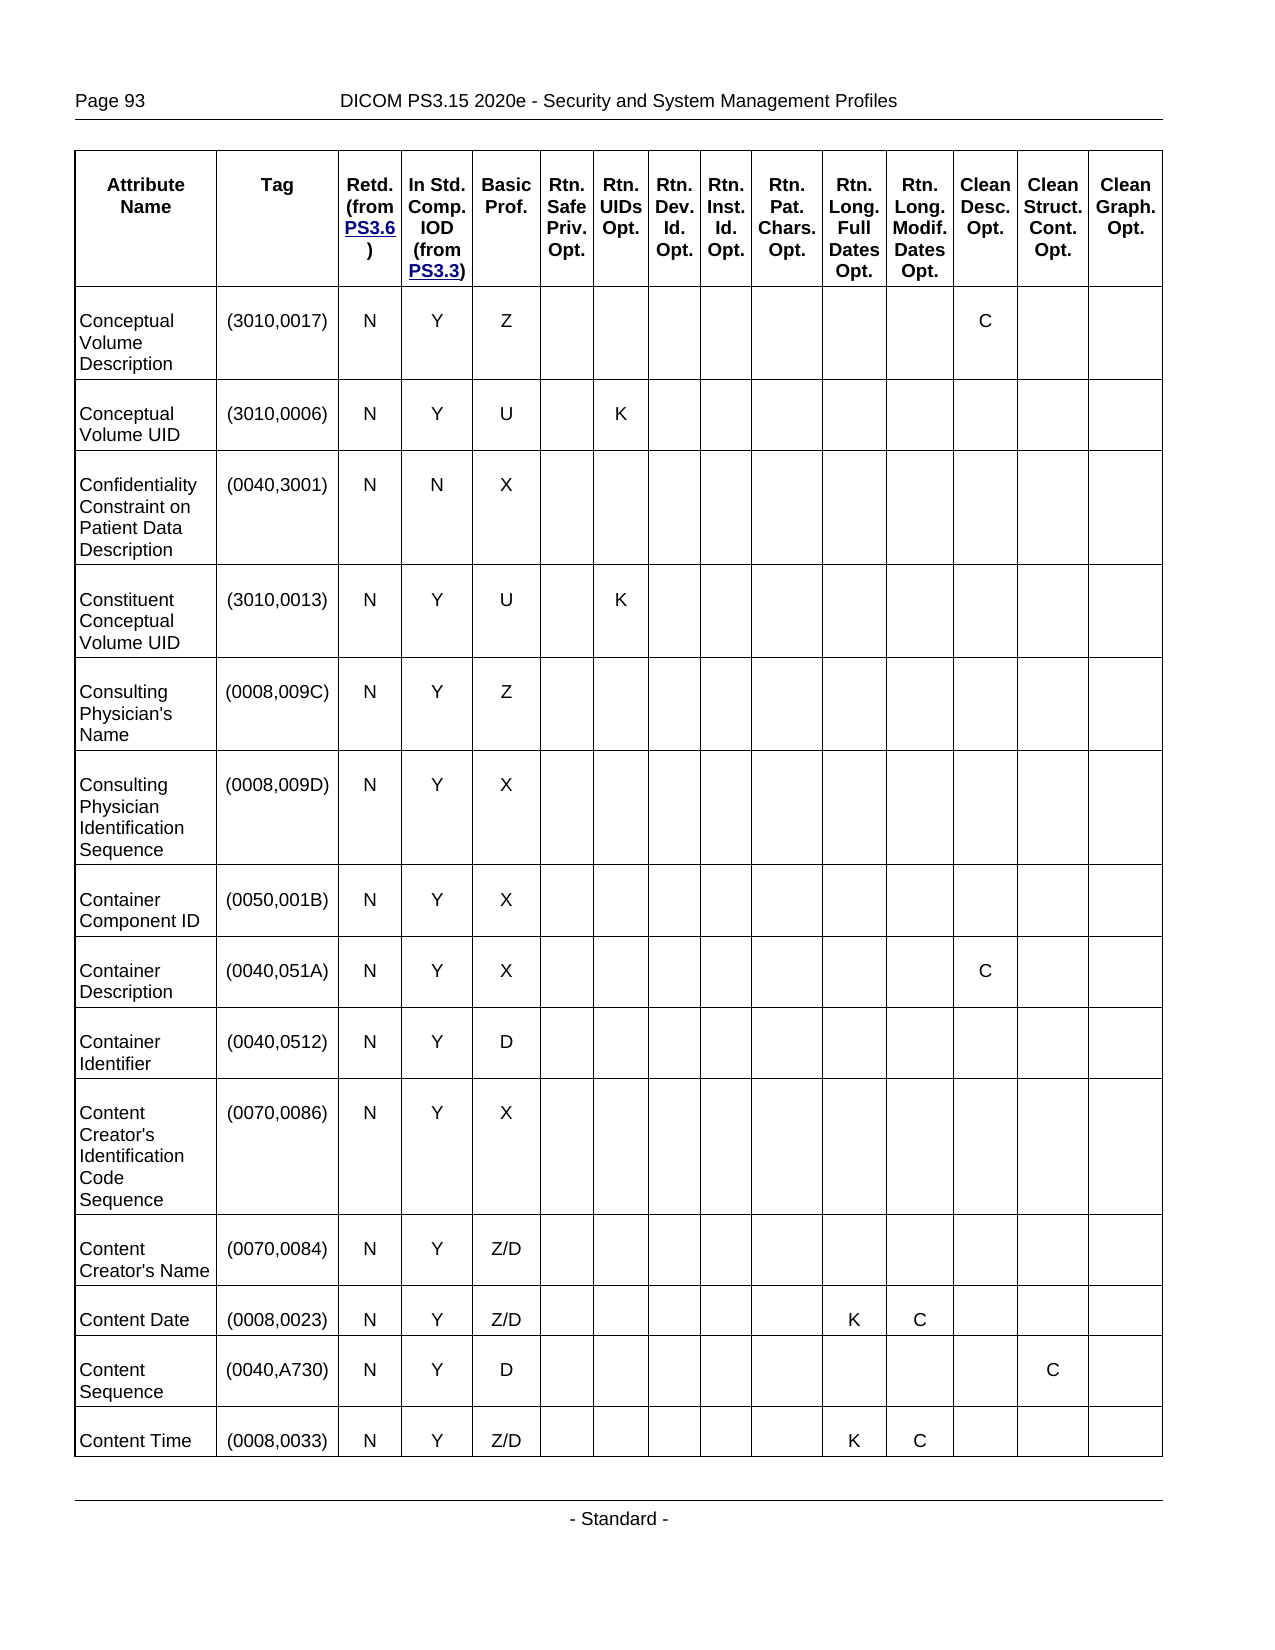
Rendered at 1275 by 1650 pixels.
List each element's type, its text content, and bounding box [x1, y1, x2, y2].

table_cell (0008,0023) [217, 1286, 338, 1335]
table_cell [649, 1079, 700, 1214]
table_cell [541, 937, 593, 1007]
table_cell [887, 751, 953, 864]
table_cell (0070,0086) [217, 1079, 338, 1214]
table_cell [752, 451, 822, 564]
table_cell [1089, 380, 1162, 450]
table_cell [649, 751, 700, 864]
table_cell [649, 1008, 700, 1078]
table_header Attribute Name [76, 151, 216, 286]
table_cell (3010,0017) [217, 287, 338, 379]
table_cell [954, 1407, 1017, 1456]
table_cell [954, 380, 1017, 450]
table_cell [887, 1215, 953, 1285]
table_cell Content Creator's Name [76, 1215, 216, 1285]
table_cell N [339, 1286, 401, 1335]
table_cell [594, 287, 648, 379]
table_cell [752, 1286, 822, 1335]
table_cell [954, 865, 1017, 936]
table_cell Container Description [76, 937, 216, 1007]
table_cell [752, 1407, 822, 1456]
table_cell (3010,0013) [217, 565, 338, 657]
table_header Retd. (from PS3.6) [339, 151, 401, 286]
table_cell U [473, 380, 540, 450]
table_cell Container Identifier [76, 1008, 216, 1078]
table_cell Y [402, 1215, 472, 1285]
table_cell [594, 865, 648, 936]
table_cell [1018, 1215, 1088, 1285]
table_cell [1089, 1407, 1162, 1456]
table_cell [1089, 287, 1162, 379]
table_cell (0050,001B) [217, 865, 338, 936]
table_header Tag [217, 151, 338, 286]
table_cell N [339, 1336, 401, 1406]
table_cell K [823, 1407, 886, 1456]
table_cell [1089, 658, 1162, 750]
table_cell X [473, 451, 540, 564]
table_cell [823, 1008, 886, 1078]
table_cell N [339, 937, 401, 1007]
table_cell [701, 658, 751, 750]
table_cell [701, 565, 751, 657]
table_cell N [339, 1079, 401, 1214]
table_cell Consulting Physician's Name [76, 658, 216, 750]
table_cell [1089, 451, 1162, 564]
table_cell [594, 1079, 648, 1214]
table_cell [1018, 451, 1088, 564]
table_cell Y [402, 380, 472, 450]
table_cell [594, 937, 648, 1007]
table_cell X [473, 865, 540, 936]
table_cell [594, 1407, 648, 1456]
table_cell [541, 1079, 593, 1214]
table_cell [649, 937, 700, 1007]
table_header Rtn. UIDs Opt. [594, 151, 648, 286]
table_cell Confidentiality Constraint on Patient Data Description [76, 451, 216, 564]
table_cell [649, 1286, 700, 1335]
table_cell Y [402, 865, 472, 936]
table_cell Conceptual Volume Description [76, 287, 216, 379]
table_cell [701, 1286, 751, 1335]
table_cell [594, 751, 648, 864]
table_cell [887, 287, 953, 379]
table_cell N [339, 1215, 401, 1285]
table_cell Constituent Conceptual Volume UID [76, 565, 216, 657]
table_cell C [887, 1286, 953, 1335]
table_cell [1018, 658, 1088, 750]
table_cell [1089, 1215, 1162, 1285]
table_cell [823, 1215, 886, 1285]
table_cell [541, 1336, 593, 1406]
table_cell [954, 1008, 1017, 1078]
table_cell [752, 658, 822, 750]
table_cell (0070,0084) [217, 1215, 338, 1285]
table_cell [594, 658, 648, 750]
table_cell [594, 1008, 648, 1078]
table_cell K [823, 1286, 886, 1335]
table_cell [541, 1215, 593, 1285]
table_cell N [339, 751, 401, 864]
table_cell Y [402, 1336, 472, 1406]
table_cell [954, 1286, 1017, 1335]
table_cell [887, 658, 953, 750]
table_cell N [339, 865, 401, 936]
table_cell [752, 751, 822, 864]
table_cell [649, 1215, 700, 1285]
table_cell [954, 1215, 1017, 1285]
table_cell [649, 1407, 700, 1456]
table_cell Z/D [473, 1215, 540, 1285]
table_cell N [339, 658, 401, 750]
table_cell [752, 1079, 822, 1214]
table_cell [752, 565, 822, 657]
table_cell [823, 1079, 886, 1214]
table_cell (0008,0033) [217, 1407, 338, 1456]
table_cell [1089, 1286, 1162, 1335]
table_cell Z [473, 287, 540, 379]
table_cell [887, 1008, 953, 1078]
table_header Rtn. Inst. Id. Opt. [701, 151, 751, 286]
table_header Rtn. Dev. Id. Opt. [649, 151, 700, 286]
table_cell [649, 451, 700, 564]
table_cell [1018, 565, 1088, 657]
table_cell [649, 865, 700, 936]
table_cell [752, 937, 822, 1007]
table_cell [701, 380, 751, 450]
table_cell Z/D [473, 1286, 540, 1335]
table_cell [701, 1008, 751, 1078]
table_cell N [339, 451, 401, 564]
table_cell [887, 1079, 953, 1214]
table_cell [1089, 1079, 1162, 1214]
table_cell Y [402, 565, 472, 657]
table_cell Z/D [473, 1407, 540, 1456]
table_cell [701, 1407, 751, 1456]
table_cell Conceptual Volume UID [76, 380, 216, 450]
table_cell [752, 380, 822, 450]
table_cell [541, 658, 593, 750]
table_cell Content Time [76, 1407, 216, 1456]
table_cell [1018, 1079, 1088, 1214]
table_cell [1089, 1008, 1162, 1078]
table_cell N [339, 1008, 401, 1078]
table_header Rtn. Long. Modif. Dates Opt. [887, 151, 953, 286]
table_cell (3010,0006) [217, 380, 338, 450]
table_cell (0008,009D) [217, 751, 338, 864]
table_cell [823, 751, 886, 864]
table_cell [701, 451, 751, 564]
table_cell [1018, 865, 1088, 936]
table_cell [954, 658, 1017, 750]
table_header Clean Graph. Opt. [1089, 151, 1162, 286]
table_cell [594, 451, 648, 564]
table_cell [1018, 1008, 1088, 1078]
table_cell [649, 658, 700, 750]
table_header Basic Prof. [473, 151, 540, 286]
table_cell (0040,3001) [217, 451, 338, 564]
table_cell (0008,009C) [217, 658, 338, 750]
table_cell [954, 1336, 1017, 1406]
table_cell [701, 1215, 751, 1285]
table_cell [887, 451, 953, 564]
table_cell [541, 380, 593, 450]
table_cell [954, 1079, 1017, 1214]
table_cell [887, 565, 953, 657]
table_cell [594, 1336, 648, 1406]
table_cell [823, 380, 886, 450]
table_cell [823, 451, 886, 564]
table_cell [954, 565, 1017, 657]
table_cell [752, 865, 822, 936]
table_cell [823, 937, 886, 1007]
table_cell Y [402, 1079, 472, 1214]
table_cell N [339, 287, 401, 379]
table_cell [1018, 751, 1088, 864]
table_cell [1089, 1336, 1162, 1406]
table_cell Y [402, 287, 472, 379]
table_cell [649, 565, 700, 657]
table_cell N [339, 565, 401, 657]
table_cell Z [473, 658, 540, 750]
table_cell X [473, 751, 540, 864]
table_header Clean Struct. Cont. Opt. [1018, 151, 1088, 286]
table_cell D [473, 1008, 540, 1078]
table_cell Consulting Physician Identification Sequence [76, 751, 216, 864]
table_cell Content Date [76, 1286, 216, 1335]
table_cell [1018, 287, 1088, 379]
table_cell N [339, 380, 401, 450]
table_cell [1089, 565, 1162, 657]
table_header In Std. Comp. IOD (from PS3.3) [402, 151, 472, 286]
table_cell [1089, 937, 1162, 1007]
table_cell X [473, 1079, 540, 1214]
table_cell [649, 1336, 700, 1406]
table_cell C [887, 1407, 953, 1456]
table_cell N [402, 451, 472, 564]
table_cell [701, 751, 751, 864]
table_cell [752, 1215, 822, 1285]
table_cell [1018, 1407, 1088, 1456]
table_cell C [954, 937, 1017, 1007]
table_cell [541, 1008, 593, 1078]
table_cell [823, 658, 886, 750]
table_cell [649, 287, 700, 379]
table_cell [541, 1286, 593, 1335]
table_cell X [473, 937, 540, 1007]
table_cell K [594, 380, 648, 450]
table_cell D [473, 1336, 540, 1406]
table_header Rtn. Long. Full Dates Opt. [823, 151, 886, 286]
table_cell Y [402, 751, 472, 864]
table_cell [594, 1286, 648, 1335]
table_cell [541, 287, 593, 379]
table_cell (0040,051A) [217, 937, 338, 1007]
table_cell [701, 287, 751, 379]
table_cell [1018, 380, 1088, 450]
table_cell [1018, 1286, 1088, 1335]
table_cell [541, 451, 593, 564]
table_header Rtn. Pat. Chars. Opt. [752, 151, 822, 286]
table_cell [1018, 937, 1088, 1007]
table_cell [954, 451, 1017, 564]
table_cell [701, 1336, 751, 1406]
table_cell [1089, 751, 1162, 864]
table_cell C [954, 287, 1017, 379]
table_cell U [473, 565, 540, 657]
table_cell [594, 1215, 648, 1285]
table_cell (0040,0512) [217, 1008, 338, 1078]
table_cell Y [402, 1407, 472, 1456]
table_cell [823, 565, 886, 657]
table_cell Content Sequence [76, 1336, 216, 1406]
table_cell [887, 1336, 953, 1406]
table_cell [887, 380, 953, 450]
table_cell Y [402, 1008, 472, 1078]
table_cell [541, 865, 593, 936]
table_cell Y [402, 937, 472, 1007]
table_cell [752, 1336, 822, 1406]
table_cell [649, 380, 700, 450]
table_cell [1089, 865, 1162, 936]
table_cell [541, 565, 593, 657]
table_cell [887, 865, 953, 936]
table_header Clean Desc. Opt. [954, 151, 1017, 286]
table_cell [541, 1407, 593, 1456]
table_cell N [339, 1407, 401, 1456]
table_cell [701, 865, 751, 936]
table_cell [701, 937, 751, 1007]
table_cell Y [402, 1286, 472, 1335]
table_cell [823, 1336, 886, 1406]
table_cell [887, 937, 953, 1007]
table_cell K [594, 565, 648, 657]
table_cell [823, 287, 886, 379]
table_cell Container Component ID [76, 865, 216, 936]
table_cell (0040,A730) [217, 1336, 338, 1406]
table_cell [954, 751, 1017, 864]
table_cell [752, 287, 822, 379]
table_cell [541, 751, 593, 864]
table_cell [823, 865, 886, 936]
table_cell Content Creator's Identification Code Sequence [76, 1079, 216, 1214]
table_cell [752, 1008, 822, 1078]
table_cell C [1018, 1336, 1088, 1406]
table_cell [701, 1079, 751, 1214]
table_cell Y [402, 658, 472, 750]
table_header Rtn. Safe Priv. Opt. [541, 151, 593, 286]
